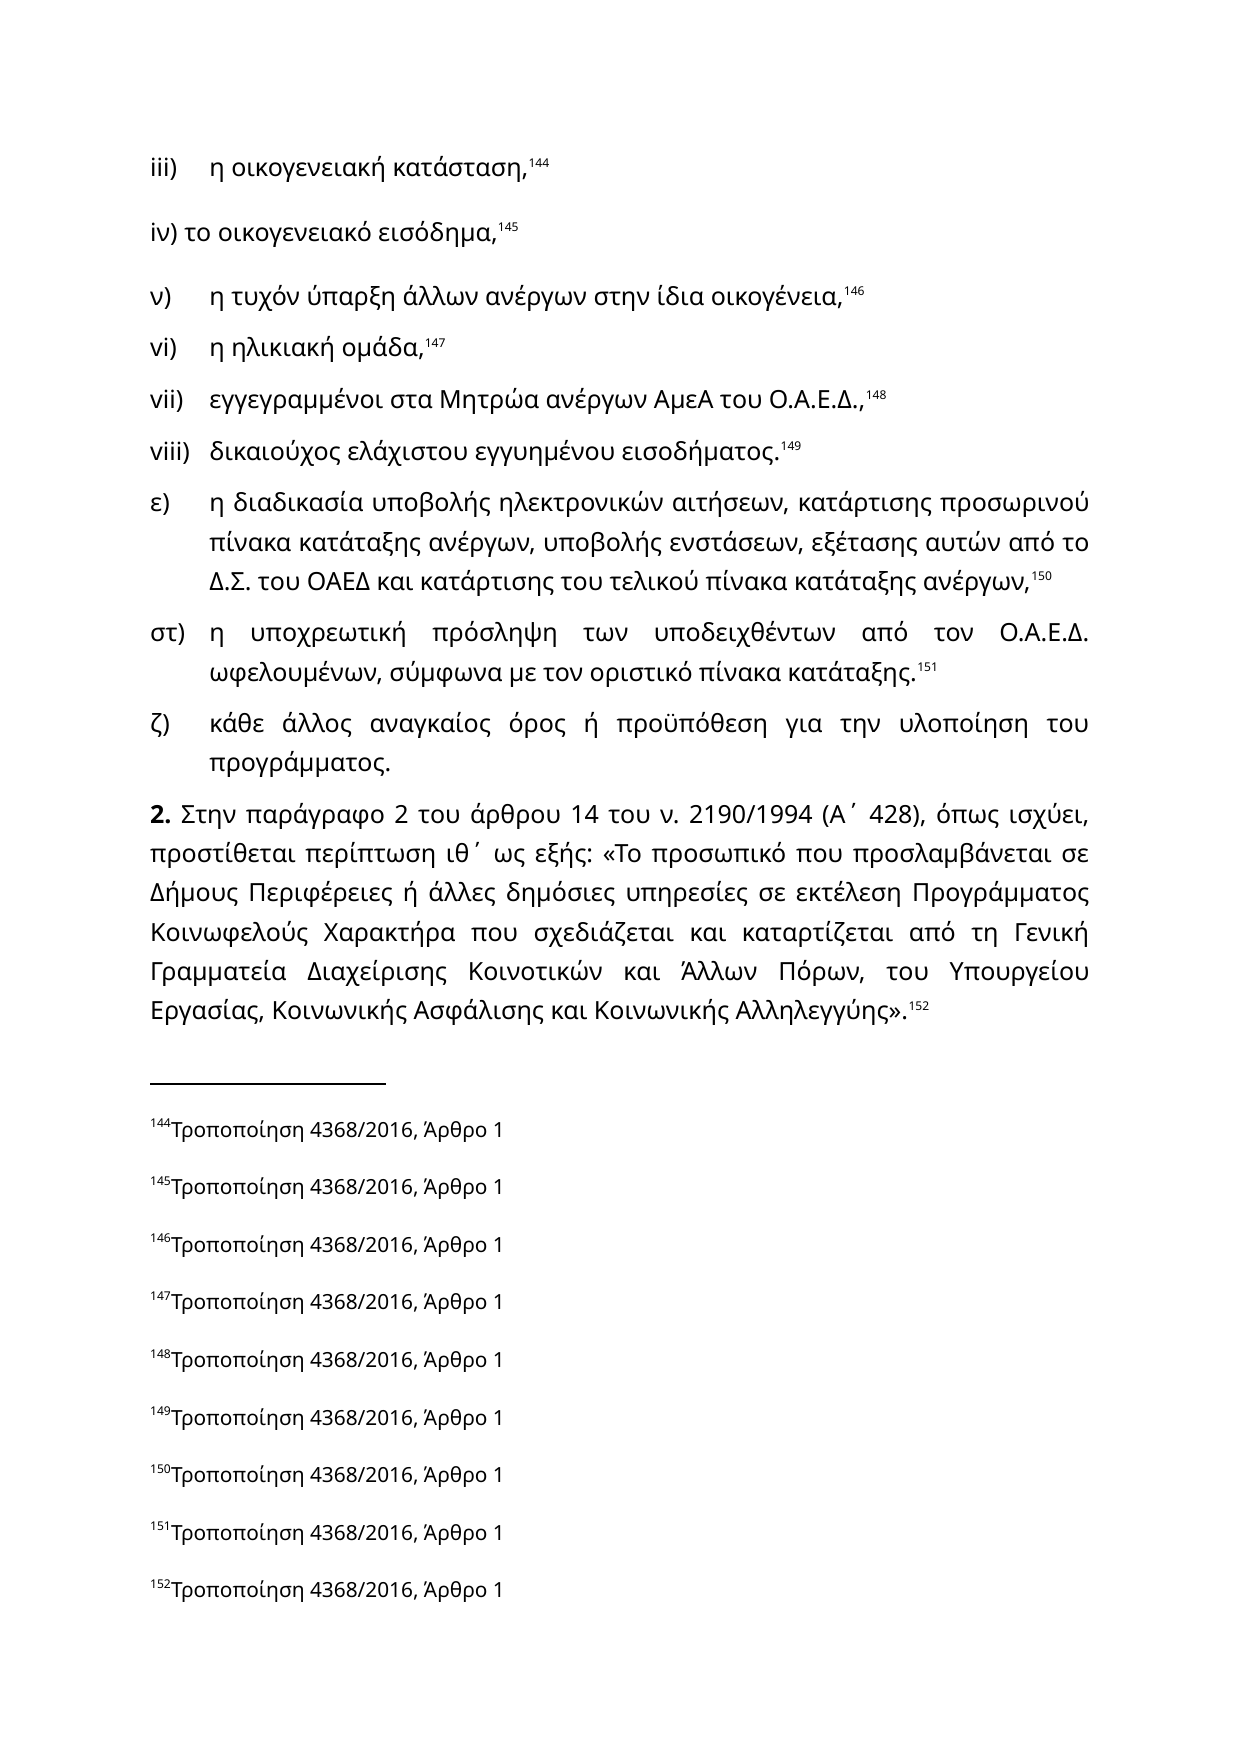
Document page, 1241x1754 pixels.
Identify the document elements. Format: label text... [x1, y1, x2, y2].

text Τροποποίηση 4368/2016, Άρθρο 1 [150, 1345, 1090, 1373]
list viii) δικαιούχος ελάχιστου εγγυημένου εισοδήματος. [150, 433, 1090, 467]
text Τροποποίηση 4368/2016, Άρθρο 1 [150, 1518, 1090, 1546]
text Τροποποίηση 4368/2016, Άρθρο 1 [150, 1115, 1090, 1143]
text 2. Στην παράγραφο 2 του άρθρου 14 του ν. 2190/1994 (Α΄ 428), όπως ισχύει, προστίθεται περίπτωση ιθ΄ ως εξής: «Το προσωπικό που προσλαμβάνεται σε Δήμους Περιφέρειες ή άλλες δημόσιες υπηρεσίες σε εκτέλεση Προγράμματος Κοινωφελούς Χαρακτήρα που σχεδιάζεται και καταρτίζεται από τη Γενική Γραμματεία Διαχείρισης Κοινοτικών και Άλλων Πόρων, του Υπουργείου Εργασίας, Κοινωνικής Ασφάλισης και Κοινωνικής Αλληλεγγύης». [150, 797, 1090, 1027]
text Τροποποίηση 4368/2016, Άρθρο 1 [150, 1172, 1090, 1201]
list στ) η υποχρεωτική πρόσληψη των υποδειχθέντων από τον Ο.Α.Ε.Δ. ωφελουμένων, σύμφωνα με τον οριστικό πίνακα κατάταξης. [150, 615, 1090, 688]
list ζ) κάθε άλλος αναγκαίος όρος ή προϋπόθεση για την υλοποίηση του προγράμματος. [150, 706, 1090, 779]
list ν) η τυχόν ύπαρξη άλλων ανέργων στην ίδια οικογένεια, [150, 278, 1090, 312]
list iii) η οικογενειακή κατάσταση, [150, 150, 1090, 184]
text Τροποποίηση 4368/2016, Άρθρο 1 [150, 1287, 1090, 1316]
list vi) η ηλικιακή ομάδα, [150, 330, 1090, 364]
text Τροποποίηση 4368/2016, Άρθρο 1 [150, 1460, 1090, 1489]
text Τροποποίηση 4368/2016, Άρθρο 1 [150, 1403, 1090, 1431]
text iν) το οικογενειακό εισόδημα, [150, 214, 1090, 248]
list ε) η διαδικασία υποβολής ηλεκτρονικών αιτήσεων, κατάρτισης προσωρινού πίνακα κατάταξης ανέργων, υποβολής ενστάσεων, εξέτασης αυτών από το Δ.Σ. του ΟΑΕΔ και κατάρτισης του τελικού πίνακα κατάταξης ανέργων, [150, 485, 1090, 597]
text Τροποποίηση 4368/2016, Άρθρο 1 [150, 1230, 1090, 1258]
list vii) εγγεγραμμένοι στα Μητρώα ανέργων ΑμεΑ του Ο.Α.Ε.Δ., [150, 382, 1090, 416]
text Τροποποίηση 4368/2016, Άρθρο 1 [150, 1576, 1090, 1604]
